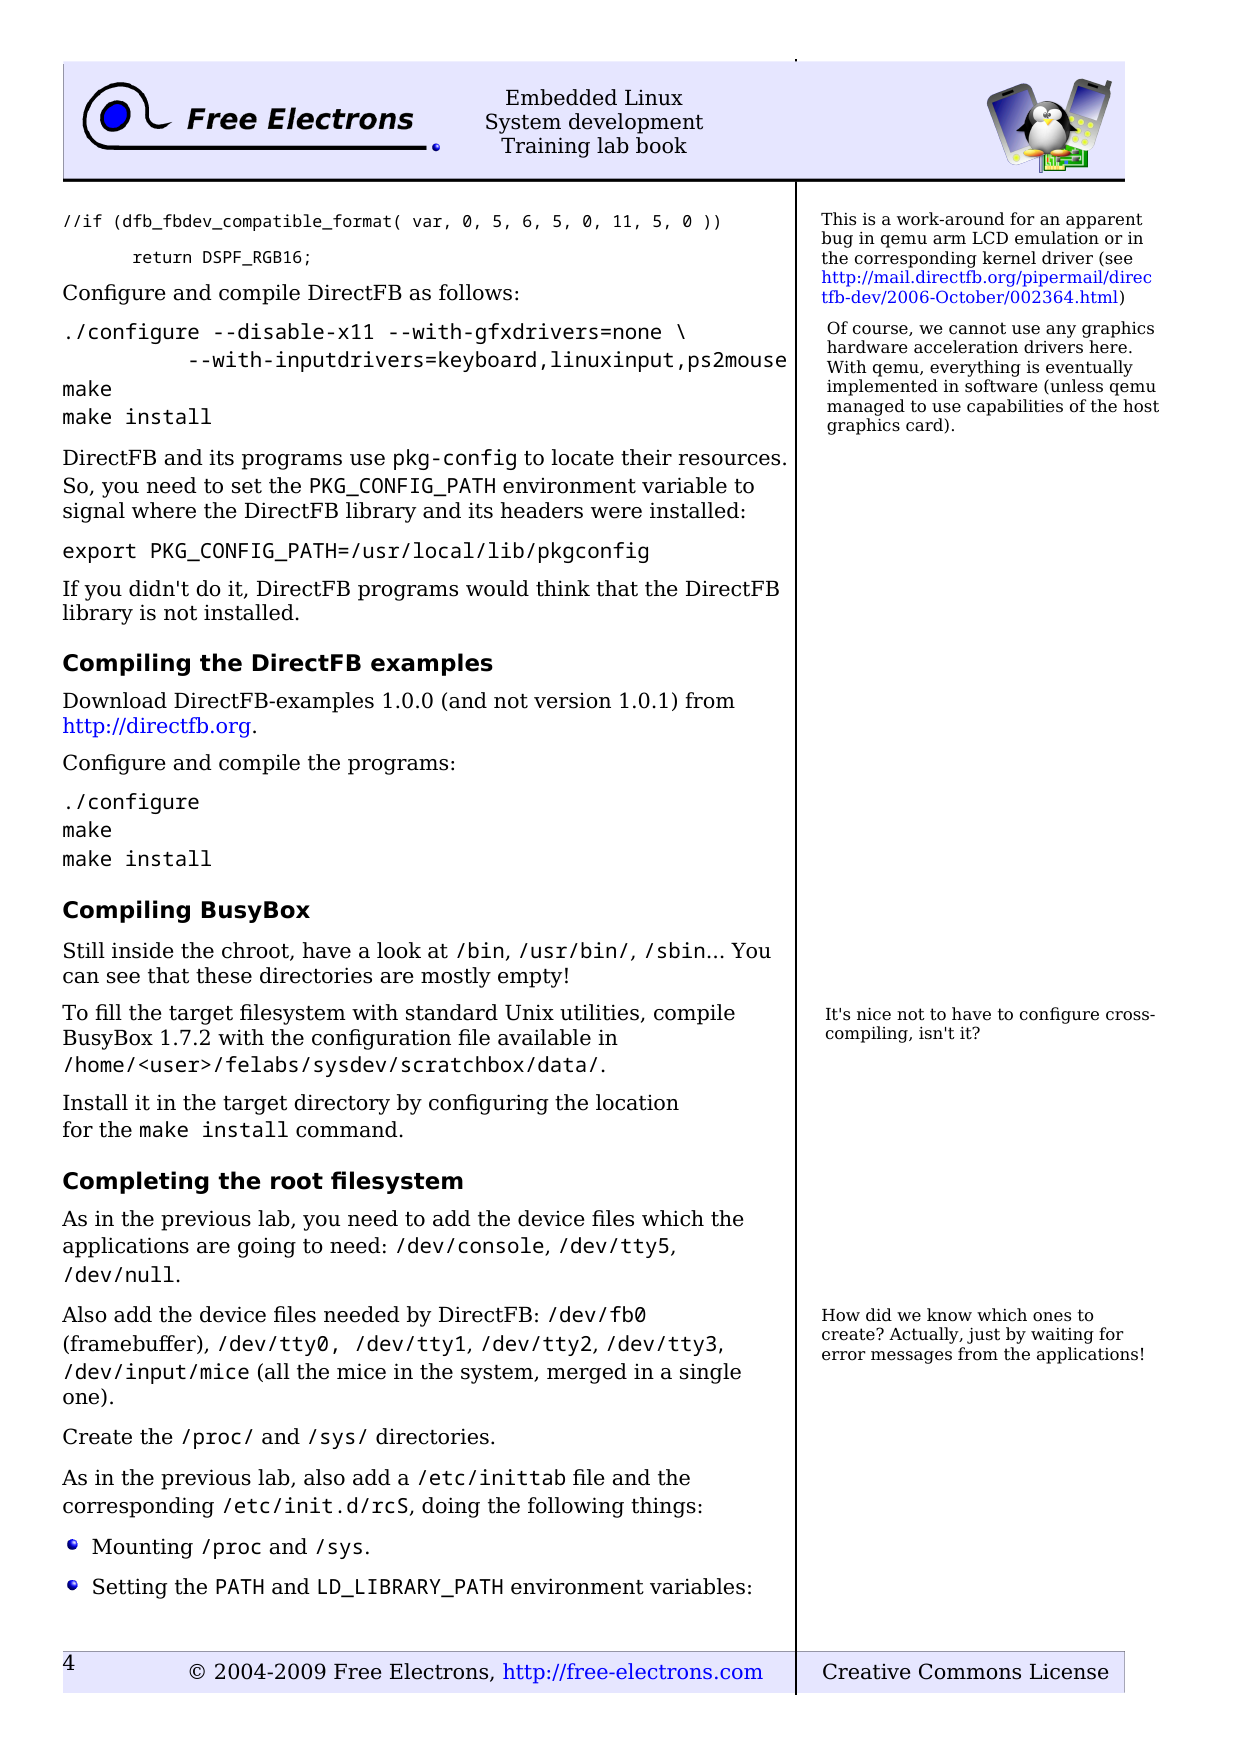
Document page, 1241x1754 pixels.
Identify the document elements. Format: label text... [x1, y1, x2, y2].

subtitle Completing the root filesystem [62, 1168, 792, 1195]
subtitle Compiling BusyBox [62, 897, 792, 924]
list Setting the PATH and LD_LIBRARY_PATH environment variables: [62, 1572, 792, 1601]
text As in the previous lab, you need to add the device files which the applications are going to need: /dev/console, /dev/tty5, /dev/null. [62, 1207, 792, 1288]
text ./configure make make install [62, 787, 792, 872]
text To fill the target filesystem with standard Unix utilities, compile BusyBox 1.7.2 with the configuration file available in /home/<user>/felabs/sysdev/scratchbox/data/. [62, 1001, 792, 1078]
text If you didn't do it, DirectFB programs would think that the DirectFB library is not installed. [62, 577, 792, 625]
text Download DirectFB-examples 1.0.0 (and not version 1.0.1) from http://directfb.org. [62, 689, 792, 738]
list Mounting /proc and /sys. [62, 1532, 792, 1560]
text export PKG_CONFIG_PATH=/usr/local/lib/pkgconfig [62, 536, 792, 564]
subtitle Compiling the DirectFB examples [62, 650, 792, 677]
text Also add the device files needed by DirectFB: /dev/fb0 (framebuffer), /dev/tty0, /dev/tty1, /dev/tty2, /dev/tty3, /dev/input/mice (all the mice in the system, merged in a single one). [62, 1301, 792, 1409]
text Configure and compile the programs: [62, 751, 792, 775]
text DirectFB and its programs use pkg-config to locate their resources. So, you need to set the PKG_CONFIG_PATH environment variable to signal where the DirectFB library and its headers were installed: [62, 443, 792, 523]
text Create the /proc/ and /sys/ directories. [62, 1422, 792, 1450]
text As in the previous lab, also add a /etc/inittab file and the corresponding /etc/init.d/rcS, doing the following things: [62, 1463, 792, 1519]
text It's nice not to have to configure cross-compiling, isn't it? [825, 1004, 1161, 1043]
text This is a work-around for an apparent bug in qemu arm LCD emulation or in the corresponding kernel driver (see http://mail.directfb.org/pipermail/directfb-dev/2006-October/002364.html) [821, 209, 1157, 307]
picture [77, 74, 443, 157]
text return DSPF_RGB16; [62, 245, 792, 268]
text Of course, we cannot use any graphics hardware acceleration drivers here. With qemu, everything is eventually implemented in software (unless qemu managed to use capabilities of the host graphics card). [827, 319, 1163, 436]
text Configure and compile DirectFB as follows: [62, 281, 792, 305]
text How did we know which ones to create? Actually, just by waiting for error messages from the applications! [821, 1306, 1157, 1364]
text Install it in the target directory by configuring the location for the make install command. [62, 1091, 792, 1143]
text ./configure --disable-x11 --with-gfxdrivers=none \ --with-inputdrivers=keyboard,linuxinput,ps2mouse make make install [62, 317, 792, 430]
picture [63, 1576, 81, 1595]
text Still inside the chroot, have a look at /bin, /usr/bin/, /sbin... You can see that these directories are mostly empty! [62, 936, 792, 989]
text //if (dfb_fbdev_compatible_format( var, 0, 5, 6, 5, 0, 11, 5, 0 )) [62, 209, 792, 233]
picture [980, 67, 1118, 181]
picture [63, 1535, 81, 1555]
